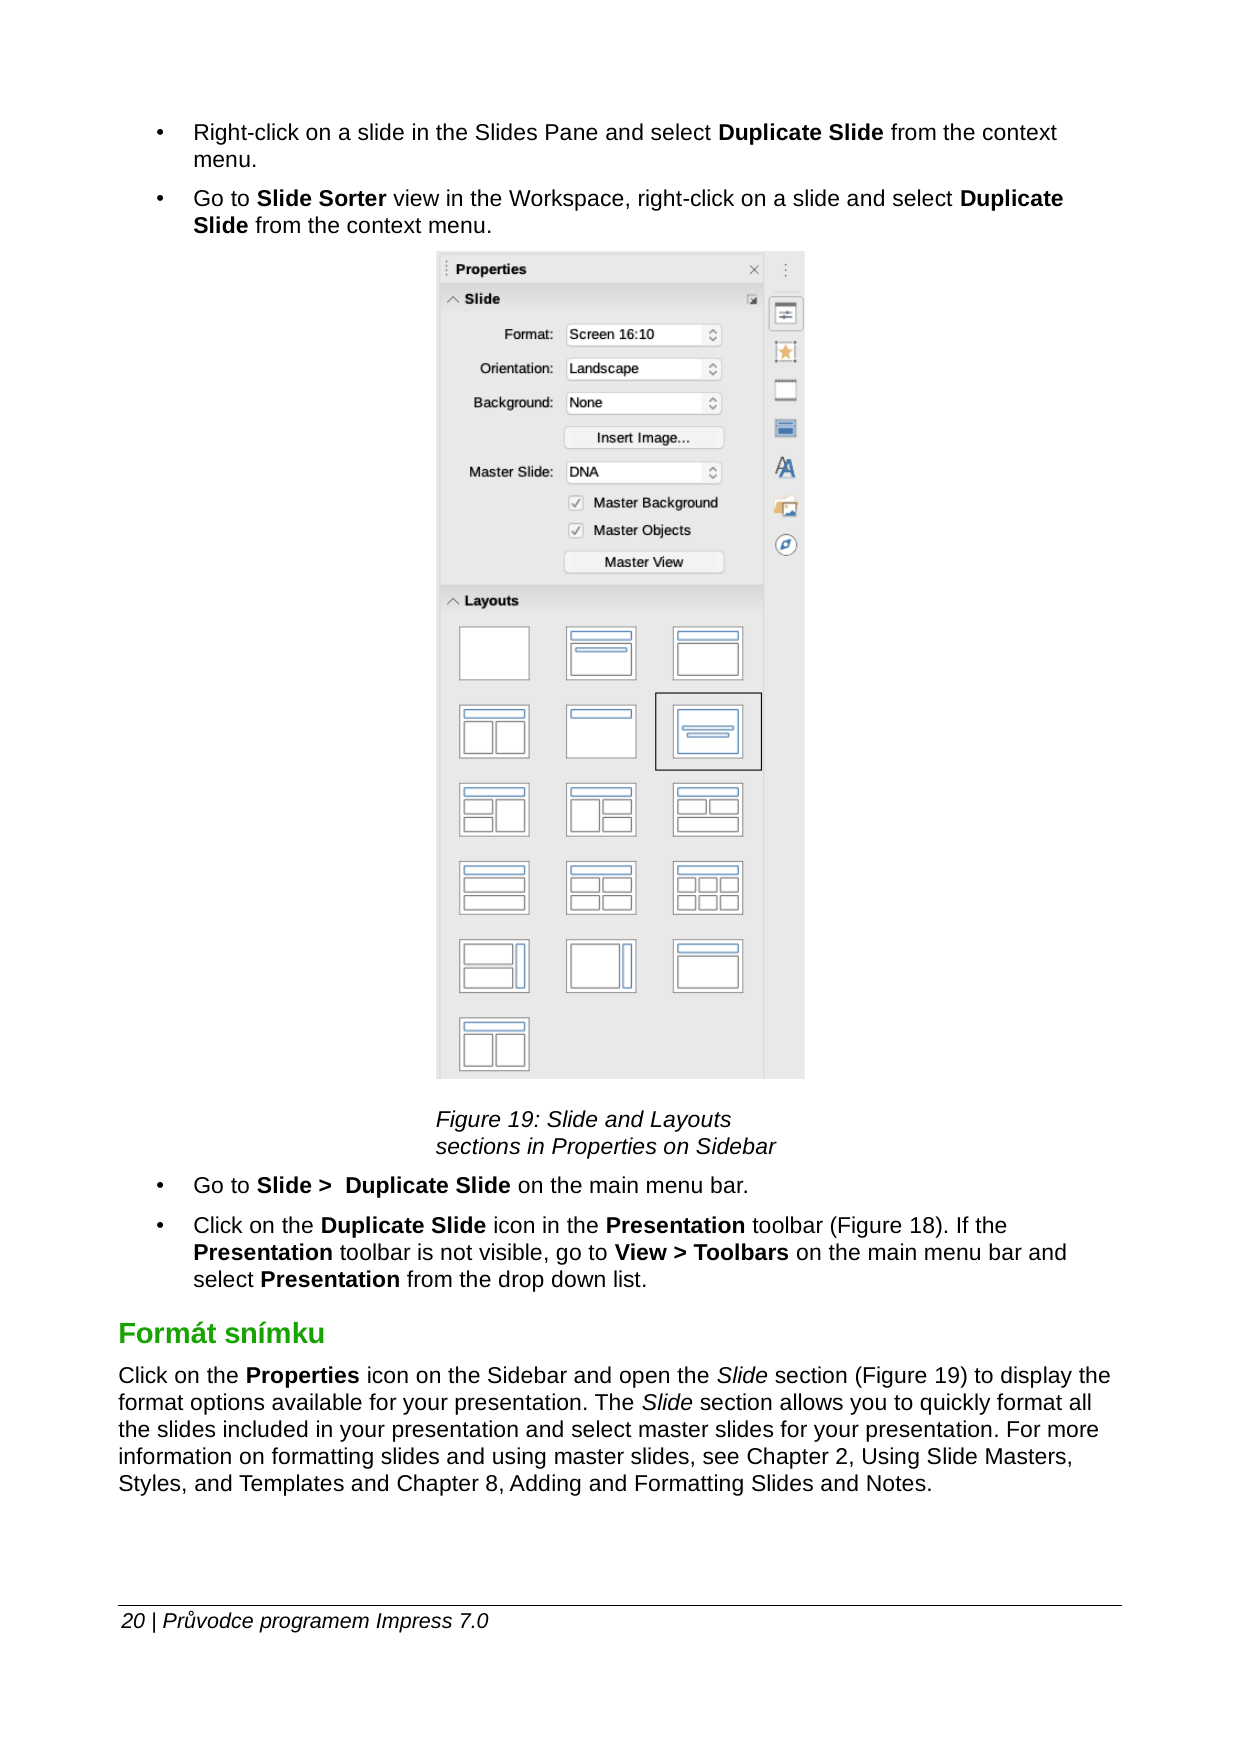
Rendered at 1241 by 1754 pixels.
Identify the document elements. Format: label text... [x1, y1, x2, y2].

list Right-click on a slide in the Slides Pane and select Duplicate Slide from the context menu. [156, 118, 1122, 172]
list Go to Slide > Duplicate Slide on the main menu bar. [156, 1171, 1122, 1198]
subtitle Formát snímku [118, 1316, 1122, 1349]
list Go to Slide Sorter view in the Workspace, right-click on a slide and select Duplicate Slide from the context menu. [156, 185, 1122, 239]
text Click on the Properties icon on the Sidebar and open the Slide section (Figure 19) to display the format options available for your presentation. The Slide section allows you to quickly format all the slides included in your presentation and select master slides for your presentation. For more information on formatting slides and using master slides, see Chapter 2, Using Slide Masters, Styles, and Templates and Chapter 8, Adding and Formatting Slides and Notes. [118, 1361, 1122, 1497]
list Click on the Duplicate Slide icon in the Presentation toolbar (Figure 18). If the Presentation toolbar is not visible, go to View > Toolbars on the main menu bar and select Presentation from the drop down list. [156, 1211, 1122, 1292]
text Figure 19: Slide and Layouts sections in Properties on Sidebar [436, 1079, 805, 1159]
picture [435, 251, 805, 1079]
